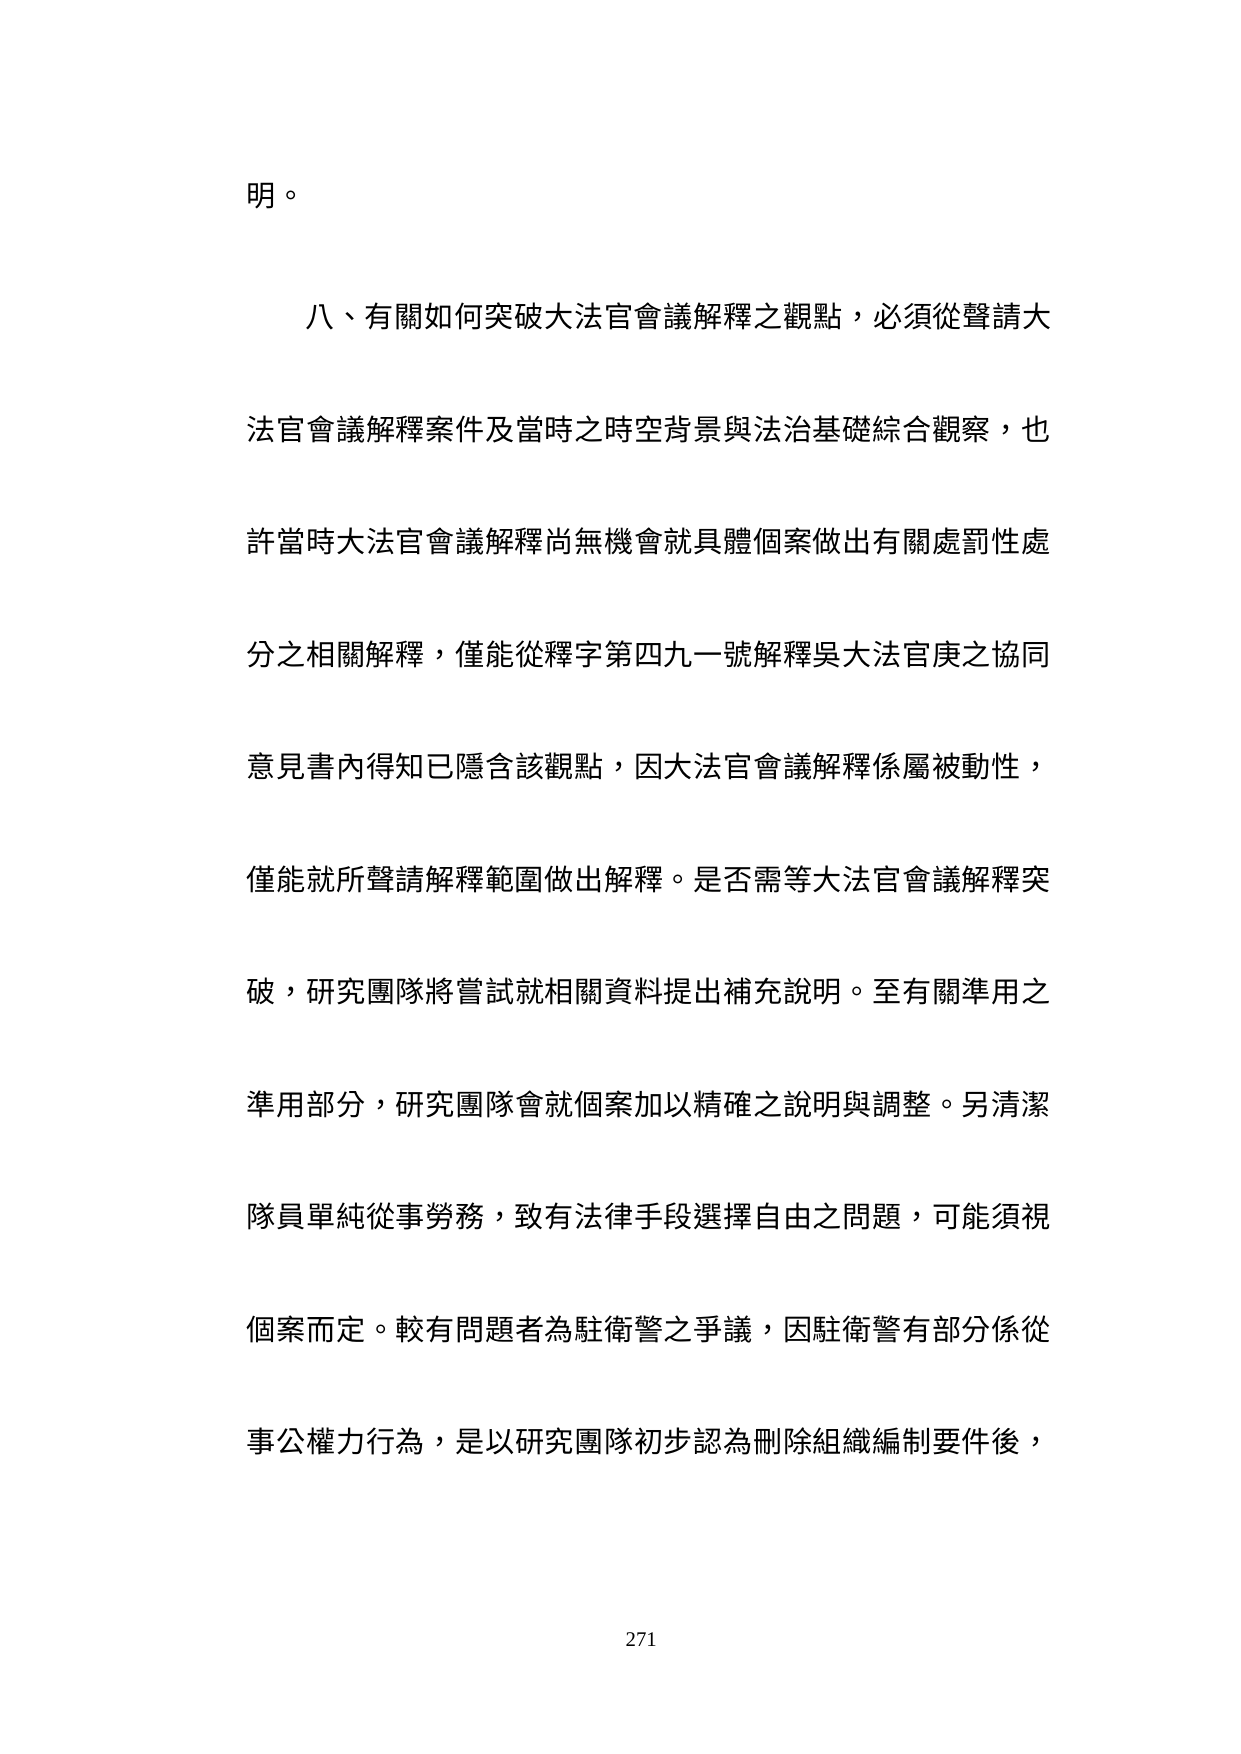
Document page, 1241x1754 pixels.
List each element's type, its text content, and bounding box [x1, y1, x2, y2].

text 明。 [247, 150, 1053, 225]
text 八、有關如何突破大法官會議解釋之觀點，必須從聲請大法官會議解釋案件及當時之時空背景與法治基礎綜合觀察，也許當時大法官會議解釋尚無機會就具體個案做出有關處罰性處分之相關解釋，僅能從釋字第四九一號解釋吳大法官庚之協同意見書內得知已隱含該觀點，因大法官會議解釋係屬被動性，僅能就所聲請解釋範圍做出解釋。是否需等大法官會議解釋突破，研究團隊將嘗試就相關資料提出補充說明。至有關準用之準用部分，研究團隊會就個案加以精確之說明與調整。另清潔隊員單純從事勞務，致有法律手段選擇自由之問題，可能須視個案而定。較有問題者為駐衛警之爭議，因駐衛警有部分係從事公權力行為，是以研究團隊初步認為刪除組織編制要件後， [247, 271, 1053, 1471]
